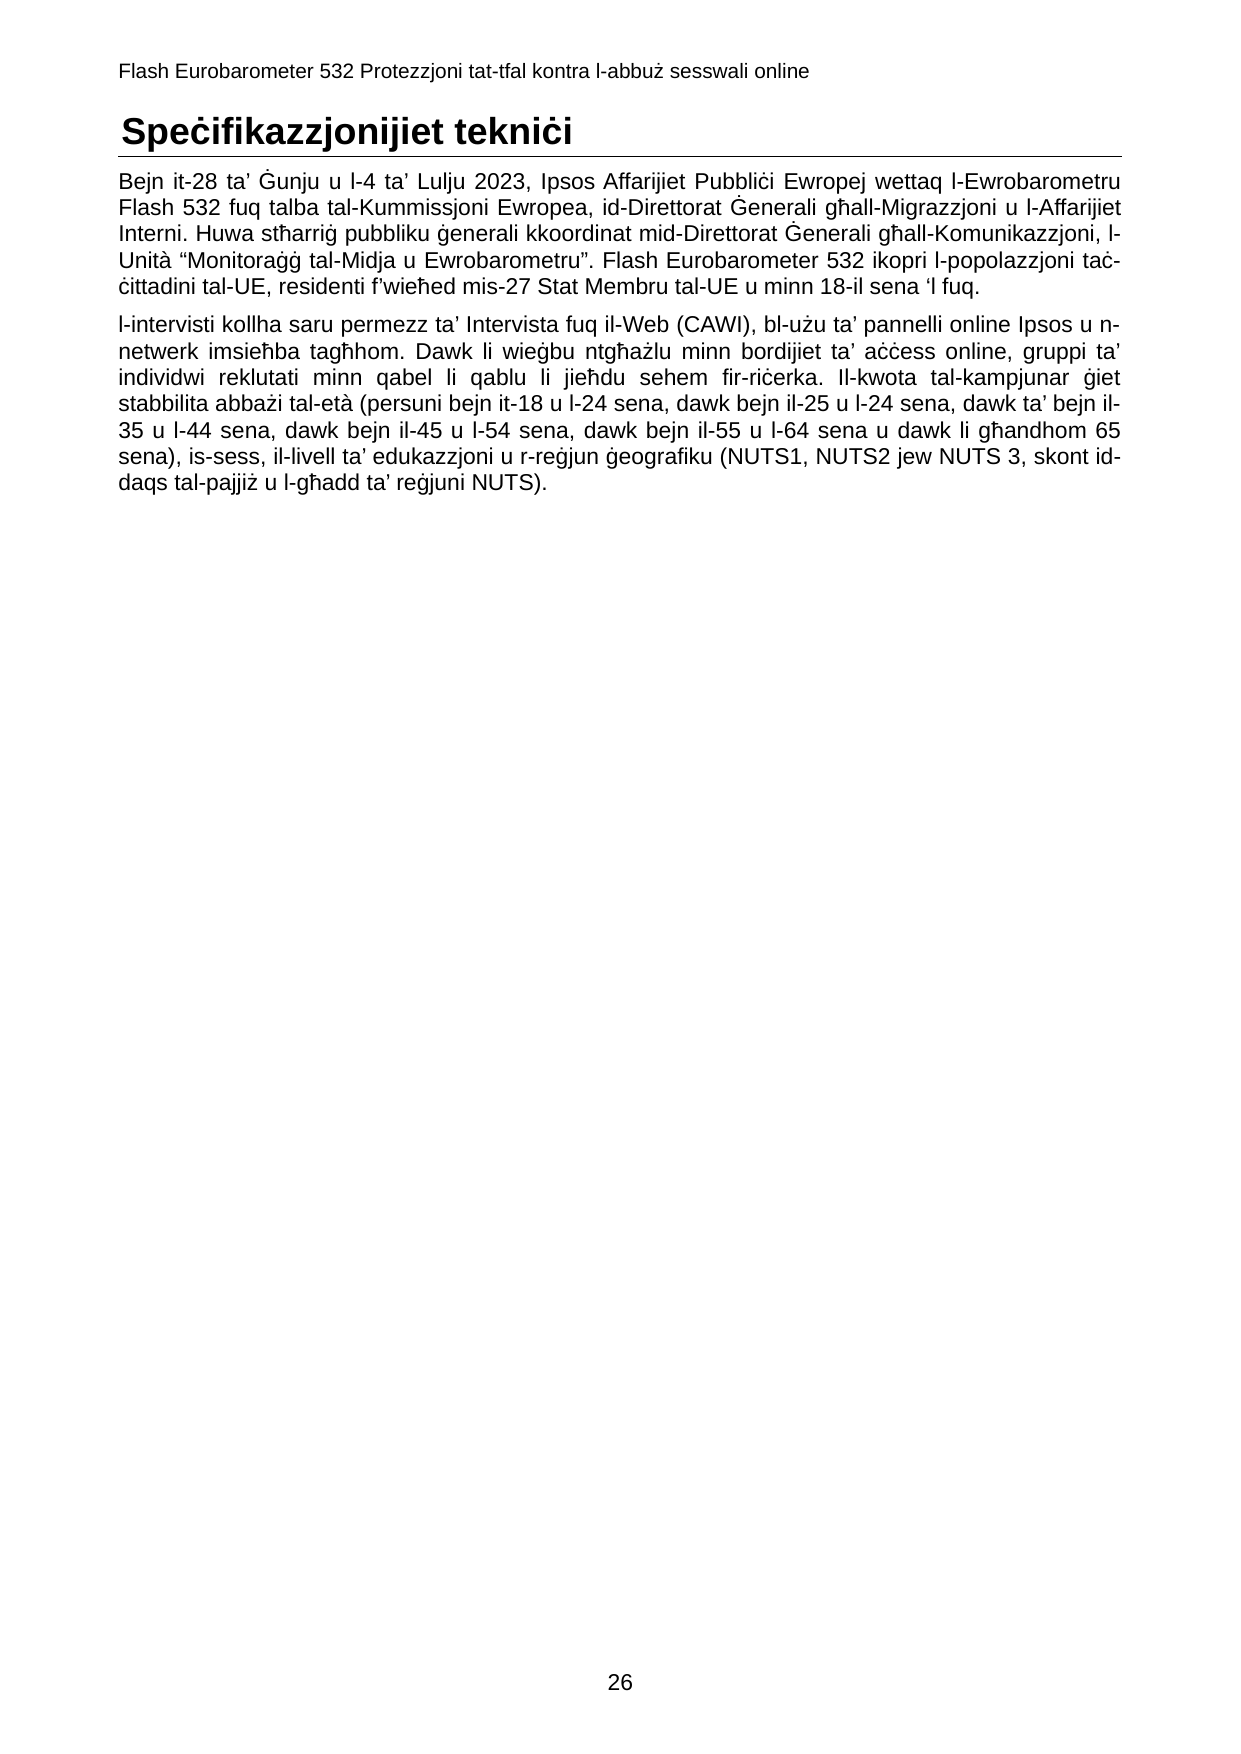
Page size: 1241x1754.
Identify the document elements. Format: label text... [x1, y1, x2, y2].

subtitle Speċifikazzjonijiet tekniċi [118, 107, 1122, 156]
text Bejn it-28 ta’ Ġunju u l-4 ta’ Lulju 2023, Ipsos Affarijiet Pubbliċi Ewropej wettaq l-Ewrobarometru Flash 532 fuq talba tal-Kummissjoni Ewropea, id-Direttorat Ġenerali għall-Migrazzjoni u l-Affarijiet Interni. Huwa stħarriġ pubbliku ġenerali kkoordinat mid-Direttorat Ġenerali għall-Komunikazzjoni, l-Unità “Monitoraġġ tal-Midja u Ewrobarometru”. Flash Eurobarometer 532 ikopri l-popolazzjoni taċ-ċittadini tal-UE, residenti f’wieħed mis-27 Stat Membru tal-UE u minn 18-il sena ‘l fuq. [118, 168, 1122, 299]
text l-intervisti kollha saru permezz ta’ Intervista fuq il-Web (CAWI), bl-użu ta’ pannelli online Ipsos u n-netwerk imsieħba tagħhom. Dawk li wieġbu ntgħażlu minn bordijiet ta’ aċċess online, gruppi ta’ individwi reklutati minn qabel li qablu li jieħdu sehem fir-riċerka. Il-kwota tal-kampjunar ġiet stabbilita abbażi tal-età (persuni bejn it-18 u l-24 sena, dawk bejn il-25 u l-24 sena, dawk ta’ bejn il-35 u l-44 sena, dawk bejn il-45 u l-54 sena, dawk bejn il-55 u l-64 sena u dawk li għandhom 65 sena), is-sess, il-livell ta’ edukazzjoni u r-reġjun ġeografiku (NUTS1, NUTS2 jew NUTS 3, skont id-daqs tal-pajjiż u l-għadd ta’ reġjuni NUTS). [118, 311, 1122, 496]
